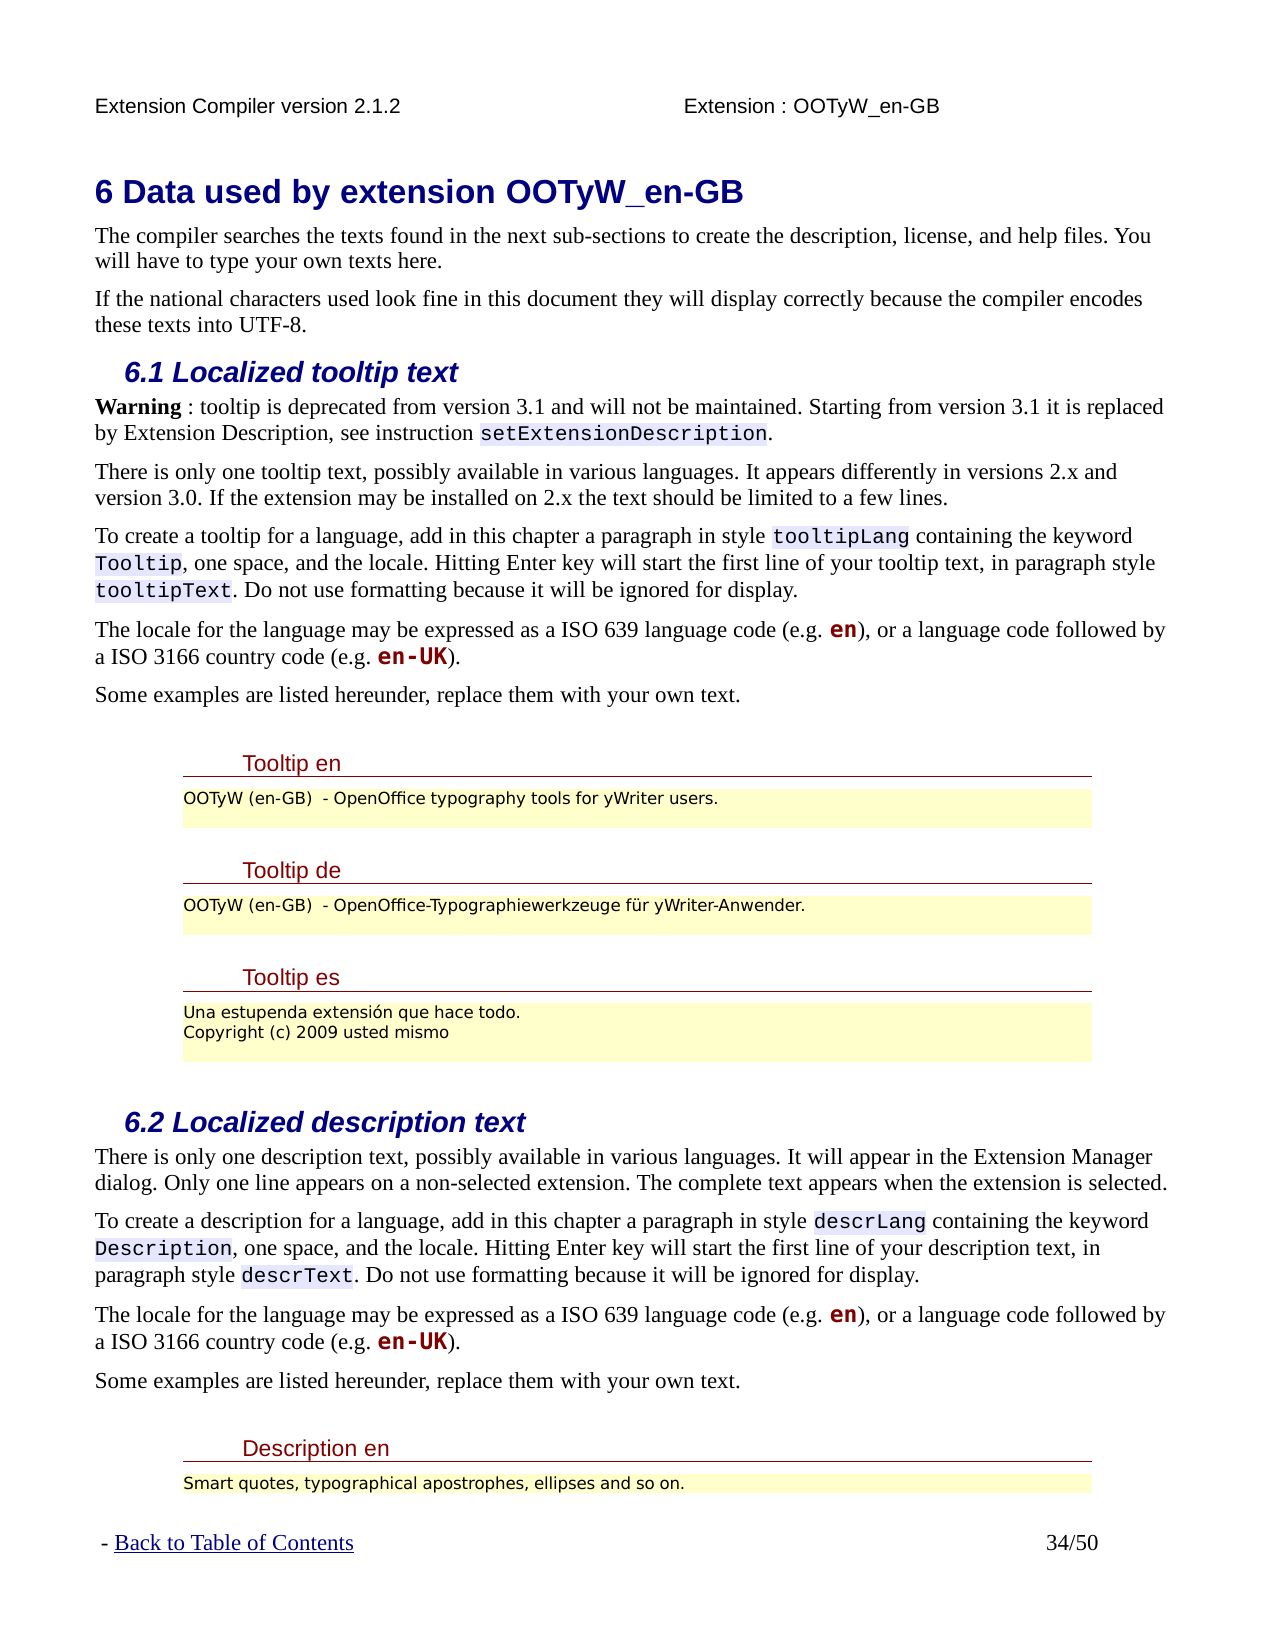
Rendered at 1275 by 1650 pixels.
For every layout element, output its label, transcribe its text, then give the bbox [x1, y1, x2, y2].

text Copyright (c) 2009 usted mismo [183, 1023, 1092, 1042]
subtitle Localized description text [124, 1106, 1181, 1138]
text To create a tooltip for a language, add in this chapter a paragraph in style tooltipLang containing the keyword Tooltip, one space, and the locale. Hitting Enter key will start the first line of your tooltip text, in paragraph style tooltipText. Do not use formatting because it will be ignored for display. [94, 522, 1181, 603]
text Tooltip es [183, 964, 1092, 991]
text Some examples are listed hereunder, replace them with your own text. [94, 1368, 1181, 1393]
text There is only one description text, possibly available in various languages. It will appear in the Extension Manager dialog. Only one line appears on a non-selected extension. The complete text appears when the extension is selected. [94, 1144, 1181, 1195]
text Smart quotes, typographical apostrophes, ellipses and so on. [183, 1474, 1092, 1493]
text Tooltip en [183, 750, 1092, 776]
text There is only one tooltip text, possibly available in various languages. It appears differently in versions 2.x and version 3.0. If the extension may be installed on 2.x the text should be limited to a few lines. [94, 459, 1181, 510]
text Tooltip de [183, 857, 1092, 883]
text OOTyW (en-GB) - OpenOffice typography tools for yWriter users. [183, 789, 1092, 808]
text Description en [183, 1435, 1092, 1461]
text OOTyW (en-GB) - OpenOffice-Typographiewerkzeuge für yWriter-Anwender. [183, 896, 1092, 916]
text To create a description for a language, add in this chapter a paragraph in style descrLang containing the keyword Description, one space, and the locale. Hitting Enter key will start the first line of your description text, in paragraph style descrText. Do not use formatting because it will be ignored for display. [94, 1208, 1181, 1289]
text The compiler searches the texts found in the next sub-sections to create the description, license, and help files. You will have to type your own texts here. [94, 222, 1181, 273]
text The locale for the language may be expressed as a ISO 639 language code (e.g. en), or a language code followed by a ISO 3166 country code (e.g. en-UK). [94, 616, 1181, 670]
text If the national characters used look fine in this document they will display correctly because the compiler encodes these texts into UTF-8. [94, 286, 1181, 337]
text Warning : tooltip is deprecated from version 3.1 and will not be maintained. Starting from version 3.1 it is replaced by Extension Description, see instruction setExtensionDescription. [94, 394, 1181, 446]
text Some examples are listed hereunder, replace them with your own text. [94, 682, 1181, 708]
text The locale for the language may be expressed as a ISO 639 language code (e.g. en), or a language code followed by a ISO 3166 country code (e.g. en-UK). [94, 1301, 1181, 1355]
subtitle Localized tooltip text [124, 356, 1181, 388]
text Una estupenda extensión que hace todo. [183, 1003, 1092, 1023]
subtitle Data used by extension OOTyW_en-GB [94, 172, 1181, 210]
